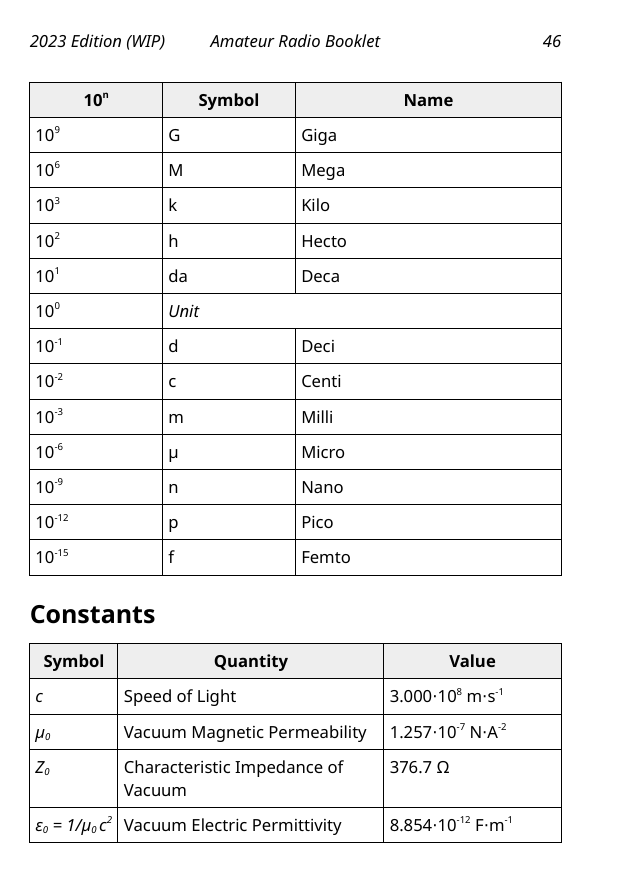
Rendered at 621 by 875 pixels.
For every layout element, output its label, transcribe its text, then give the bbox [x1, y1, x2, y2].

table_cell 10-15 [30, 540, 162, 574]
table_cell Kilo [296, 188, 561, 222]
table_cell Milli [296, 400, 561, 434]
table_cell 8.854⋅10-12 F⋅m-1 [384, 808, 561, 842]
table_cell 1.257⋅10-7 N⋅A-2 [384, 715, 561, 749]
subtitle Constants [29, 596, 561, 631]
table_cell Hecto [296, 224, 561, 258]
table_cell Vacuum Electric Permittivity [118, 808, 383, 842]
table_cell Micro [296, 435, 561, 469]
table_cell c [30, 679, 117, 713]
table_header Symbol [163, 83, 295, 117]
table_cell M [163, 153, 295, 187]
table_header Quantity [118, 644, 383, 678]
table_cell 109 [30, 118, 162, 152]
table_cell 101 [30, 259, 162, 293]
table_cell Unit [163, 294, 561, 328]
table_cell 103 [30, 188, 162, 222]
table_cell 3.000⋅108 m⋅s-1 [384, 679, 561, 713]
table_cell G [163, 118, 295, 152]
table_cell Z0 [30, 750, 117, 807]
table_cell 10-3 [30, 400, 162, 434]
table_cell f [163, 540, 295, 574]
table_cell Speed of Light [118, 679, 383, 713]
table_cell Nano [296, 470, 561, 504]
table_cell Centi [296, 364, 561, 398]
table_cell ε0 = 1/µ0 c2 [30, 808, 117, 842]
table_cell Mega [296, 153, 561, 187]
table_cell c [163, 364, 295, 398]
table_cell Giga [296, 118, 561, 152]
table_cell 10-6 [30, 435, 162, 469]
table_cell Characteristic Impedance of Vacuum [118, 750, 383, 807]
table_cell Deci [296, 329, 561, 363]
table_cell 100 [30, 294, 162, 328]
table_cell 10-1 [30, 329, 162, 363]
table_cell 102 [30, 224, 162, 258]
table_cell 10-2 [30, 364, 162, 398]
table_cell k [163, 188, 295, 222]
table_cell h [163, 224, 295, 258]
table_cell Deca [296, 259, 561, 293]
table_header 10n [30, 83, 162, 117]
table_cell n [163, 470, 295, 504]
table_cell d [163, 329, 295, 363]
table_cell µ [163, 435, 295, 469]
table_cell µ0 [30, 715, 117, 749]
table_cell 10-9 [30, 470, 162, 504]
table_cell 376.7 Ω [384, 750, 561, 807]
table_cell 10-12 [30, 505, 162, 539]
table_header Name [296, 83, 561, 117]
table_cell 106 [30, 153, 162, 187]
table_cell p [163, 505, 295, 539]
table_cell Vacuum Magnetic Permeability [118, 715, 383, 749]
table_cell Pico [296, 505, 561, 539]
table_cell m [163, 400, 295, 434]
table_header Value [384, 644, 561, 678]
table_header Symbol [30, 644, 117, 678]
table_cell da [163, 259, 295, 293]
table_cell Femto [296, 540, 561, 574]
